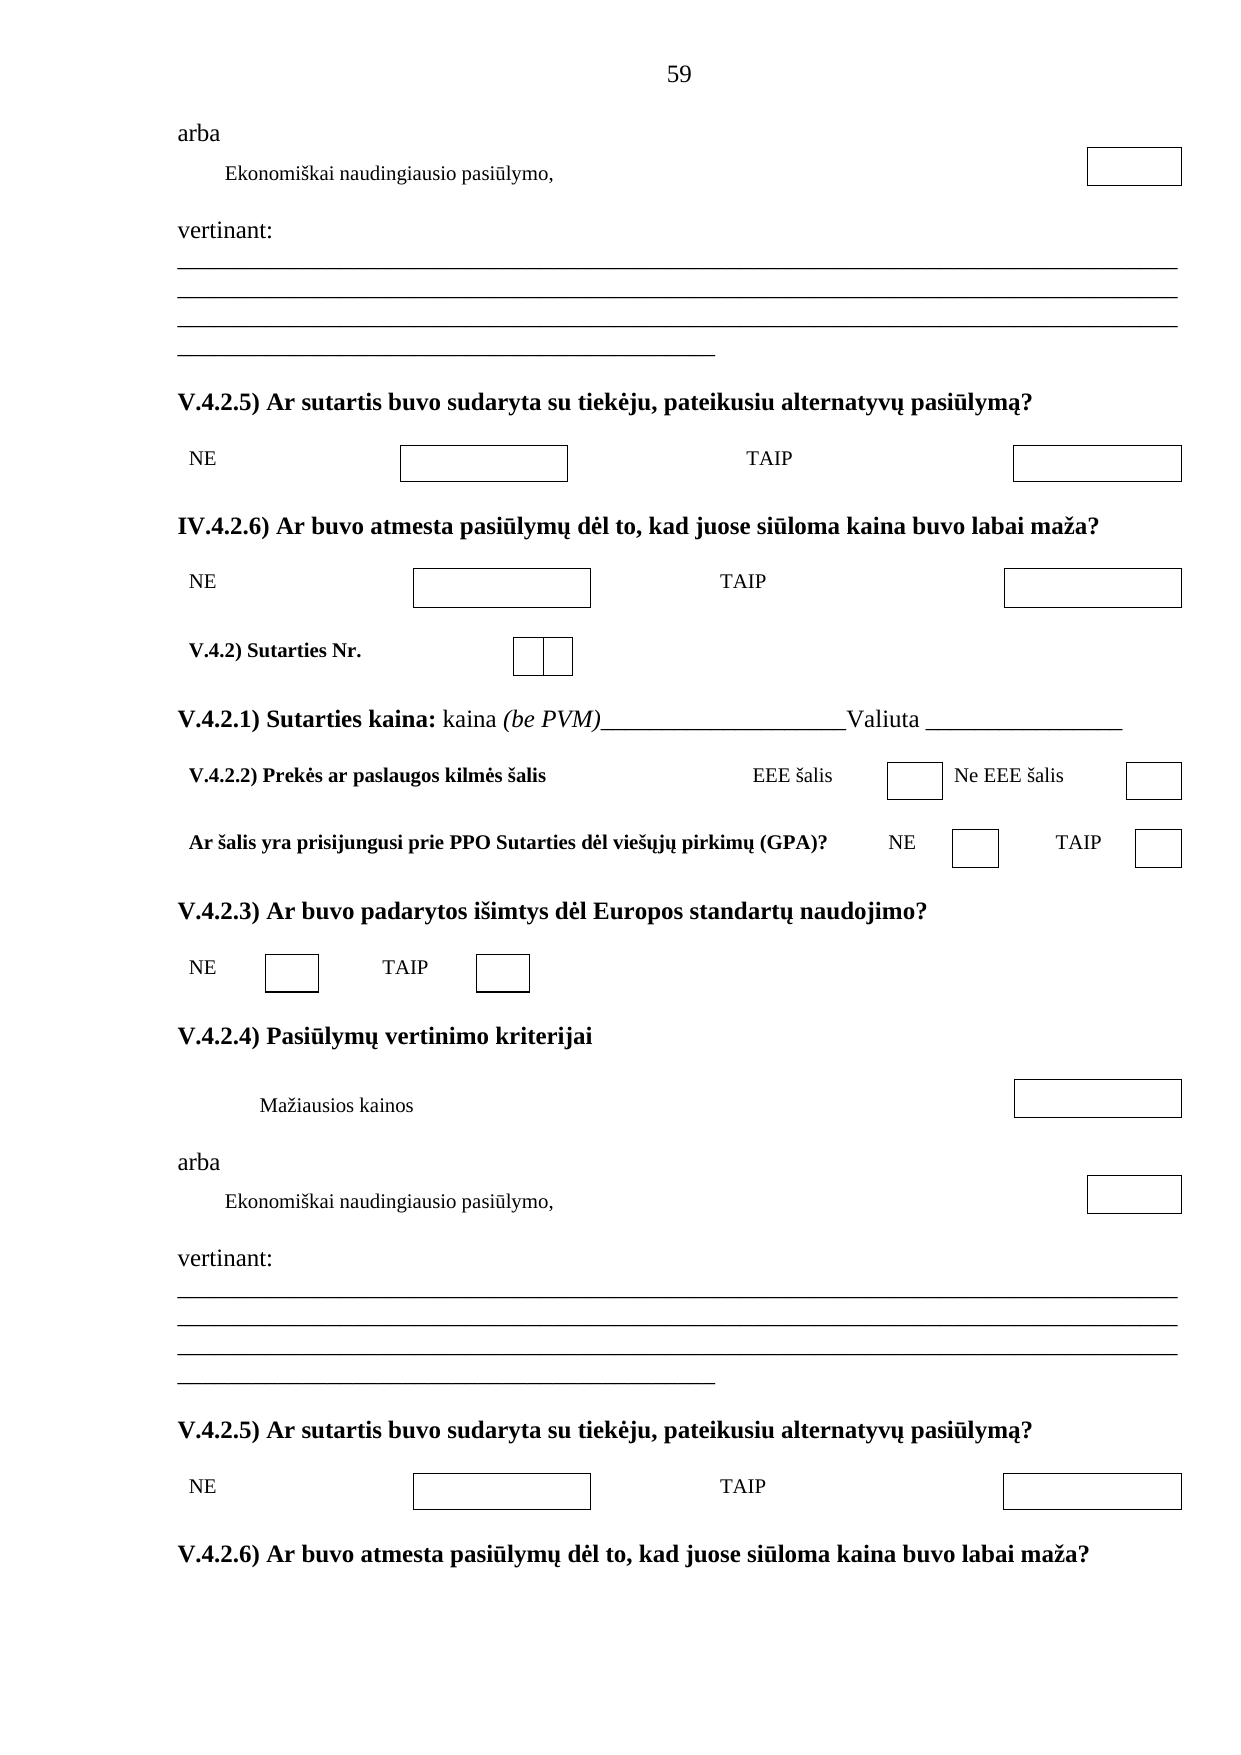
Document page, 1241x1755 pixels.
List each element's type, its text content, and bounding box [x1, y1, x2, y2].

text vertinant: [177, 1243, 1181, 1272]
table_header NE [177, 954, 265, 991]
table_header [177, 1175, 222, 1213]
table_header [999, 829, 1044, 867]
text V.4.2.6) Ar buvo atmesta pasiūlymų dėl to, kad juose siūloma kaina buvo labai maža? [177, 1539, 1167, 1568]
text ___________________________________________________________________________________________________________________________________________________________________________________________________________________________________________________________________________________________ [177, 1272, 1181, 1387]
table_header [1005, 569, 1181, 607]
text vertinant: [177, 215, 1181, 243]
table_header TAIP [1044, 829, 1135, 867]
text V.4.2.5) Ar sutartis buvo sudaryta su tiekėju, pateikusiu alternatyvų pasiūlymą? [177, 1416, 1167, 1444]
table_header EEE šalis [741, 762, 887, 799]
table_header NE [177, 445, 400, 481]
table_header Ar šalis yra prisijungusi prie PPO Sutarties dėl viešųjų pirkimų (GPA)? [177, 829, 877, 867]
text arba [177, 118, 1240, 147]
table_header [414, 569, 590, 607]
table_header [514, 638, 543, 674]
table_header [530, 954, 1181, 991]
table_header [1127, 763, 1181, 799]
table_header [591, 1473, 708, 1509]
text V.4.2.3) Ar buvo padarytos išimtys dėl Europos standartų naudojimo? [177, 896, 1167, 925]
table_header [573, 637, 1181, 674]
table_header TAIP [735, 445, 1013, 481]
text V.4.2.1) Sutarties kaina: kaina (be PVM) Valiuta [177, 704, 1167, 733]
table_header [591, 568, 709, 607]
table_header [1004, 1474, 1181, 1509]
table_header Ekonomiškai naudingiausio pasiūlymo, [222, 147, 1087, 185]
table_header [319, 954, 371, 991]
table_header [177, 147, 222, 185]
table_header NE [177, 568, 413, 607]
table_header [568, 445, 735, 481]
text V.4.2.5) Ar sutartis buvo sudaryta su tiekėju, pateikusiu alternatyvų pasiūlymą? [177, 387, 1167, 416]
table_header [177, 1079, 256, 1117]
table_header [1015, 1080, 1181, 1117]
table_header [1088, 148, 1181, 185]
table_header TAIP [709, 568, 1004, 607]
table_header V.4.2.2) Prekės ar paslaugos kilmės šalis [177, 762, 741, 799]
table_header Mažiausios kainos [256, 1079, 1014, 1117]
table_header [1136, 830, 1181, 867]
table_header NE [877, 829, 952, 867]
text arba [177, 1147, 1240, 1175]
table_header TAIP [709, 1473, 1003, 1509]
text IV.4.2.6) Ar buvo atmesta pasiūlymų dėl to, kad juose siūloma kaina buvo labai maža? [177, 511, 1167, 539]
table_header [477, 955, 529, 991]
table_header [266, 955, 318, 991]
text V.4.2.4) Pasiūlymų vertinimo kriterijai [177, 1021, 1181, 1050]
table_header Ekonomiškai naudingiausio pasiūlymo, [222, 1175, 1087, 1213]
table_header [888, 763, 942, 799]
table_header NE [177, 1473, 413, 1509]
text ___________________________________________________________________________________________________________________________________________________________________________________________________________________________________________________________________________________________ [177, 243, 1181, 358]
table_header V.4.2) Sutarties Nr. [177, 637, 513, 674]
table_header [414, 1474, 590, 1509]
table_header [1088, 1176, 1181, 1213]
table_header [1014, 446, 1181, 481]
table_header [544, 638, 572, 674]
table_header [401, 446, 567, 481]
table_header TAIP [371, 954, 476, 991]
table_header Ne EEE šalis [943, 762, 1126, 799]
table_header [953, 830, 998, 867]
